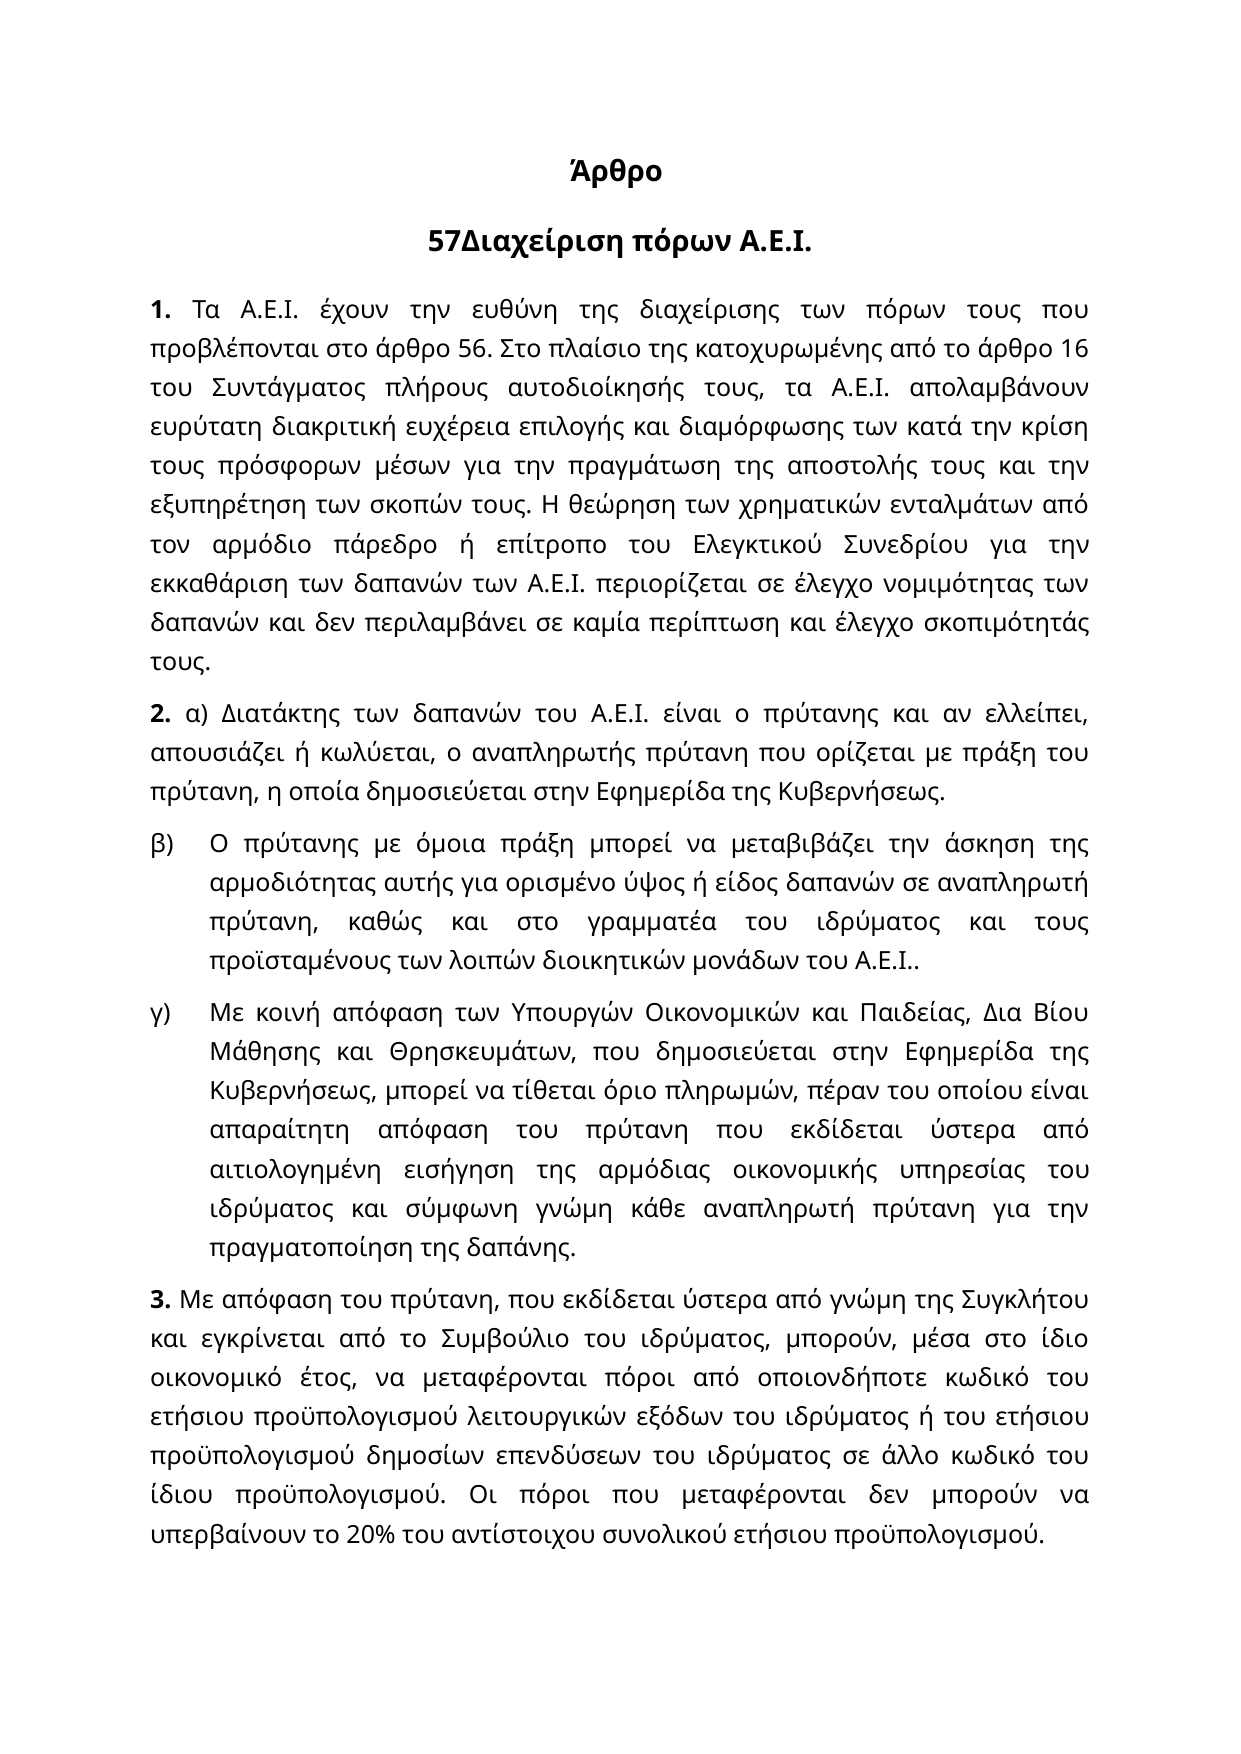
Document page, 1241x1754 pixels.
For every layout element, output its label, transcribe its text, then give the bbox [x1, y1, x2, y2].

list γ) Με κοινή απόφαση των Υπουργών Οικονομικών και Παιδείας, Δια Βίου Μάθησης και Θρησκευμάτων, που δημοσιεύεται στην Εφημερίδα της Κυβερνήσεως, μπορεί να τίθεται όριο πληρωμών, πέραν του οποίου είναι απαραίτητη απόφαση του πρύτανη που εκδίδεται ύστερα από αιτιολογημένη εισήγηση της αρμόδιας οικονομικής υπηρεσίας του ιδρύματος και σύμφωνη γνώμη κάθε αναπληρωτή πρύτανη για την πραγματοποίηση της δαπάνης. [150, 994, 1090, 1264]
text 2. α) Διατάκτης των δαπανών του Α.Ε.Ι. είναι ο πρύτανης και αν ελλείπει, απουσιάζει ή κωλύεται, ο αναπληρωτής πρύτανη που ορίζεται με πράξη του πρύτανη, η οποία δημοσιεύεται στην Εφημερίδα της Κυβερνήσεως. [150, 695, 1090, 808]
text 1. Τα Α.Ε.Ι. έχουν την ευθύνη της διαχείρισης των πόρων τους που προβλέπονται στο άρθρο 56. Στο πλαίσιο της κατοχυρωμένης από το άρθρο 16 του Συντάγματος πλήρους αυτοδιοίκησής τους, τα Α.Ε.Ι. απολαμβάνουν ευρύτατη διακριτική ευχέρεια επιλογής και διαμόρφωσης των κατά την κρίση τους πρόσφορων μέσων για την πραγμάτωση της αποστολής τους και την εξυπηρέτηση των σκοπών τους. Η θεώρηση των χρηματικών ενταλμάτων από τον αρμόδιο πάρεδρο ή επίτροπο του Ελεγκτικού Συνεδρίου για την εκκαθάριση των δαπανών των Α.Ε.Ι. περιορίζεται σε έλεγχο νομιμότητας των δαπανών και δεν περιλαμβάνει σε καμία περίπτωση και έλεγχο σκοπιμότητάς τους. [150, 291, 1090, 678]
subtitle Άρθρο [150, 150, 1090, 190]
subtitle 57Διαχείριση πόρων Α.Ε.Ι. [150, 221, 1090, 260]
text 3. Με απόφαση του πρύτανη, που εκδίδεται ύστερα από γνώμη της Συγκλήτου και εγκρίνεται από το Συμβούλιο του ιδρύματος, μπορούν, μέσα στο ίδιο οικονομικό έτος, να μεταφέρονται πόροι από οποιονδήποτε κωδικό του ετήσιου προϋπολογισμού λειτουργικών εξόδων του ιδρύματος ή του ετήσιου προϋπολογισμού δημοσίων επενδύσεων του ιδρύματος σε άλλο κωδικό του ίδιου προϋπολογισμού. Οι πόροι που μεταφέρονται δεν μπορούν να υπερβαίνουν το 20% του αντίστοιχου συνολικού ετήσιου προϋπολογισμού. [150, 1281, 1090, 1550]
list β) Ο πρύτανης με όμοια πράξη μπορεί να μεταβιβάζει την άσκηση της αρμοδιότητας αυτής για ορισμένο ύψος ή είδος δαπανών σε αναπληρωτή πρύτανη, καθώς και στο γραμματέα του ιδρύματος και τους προϊσταμένους των λοιπών διοικητικών μονάδων του Α.Ε.Ι.. [150, 825, 1090, 977]
